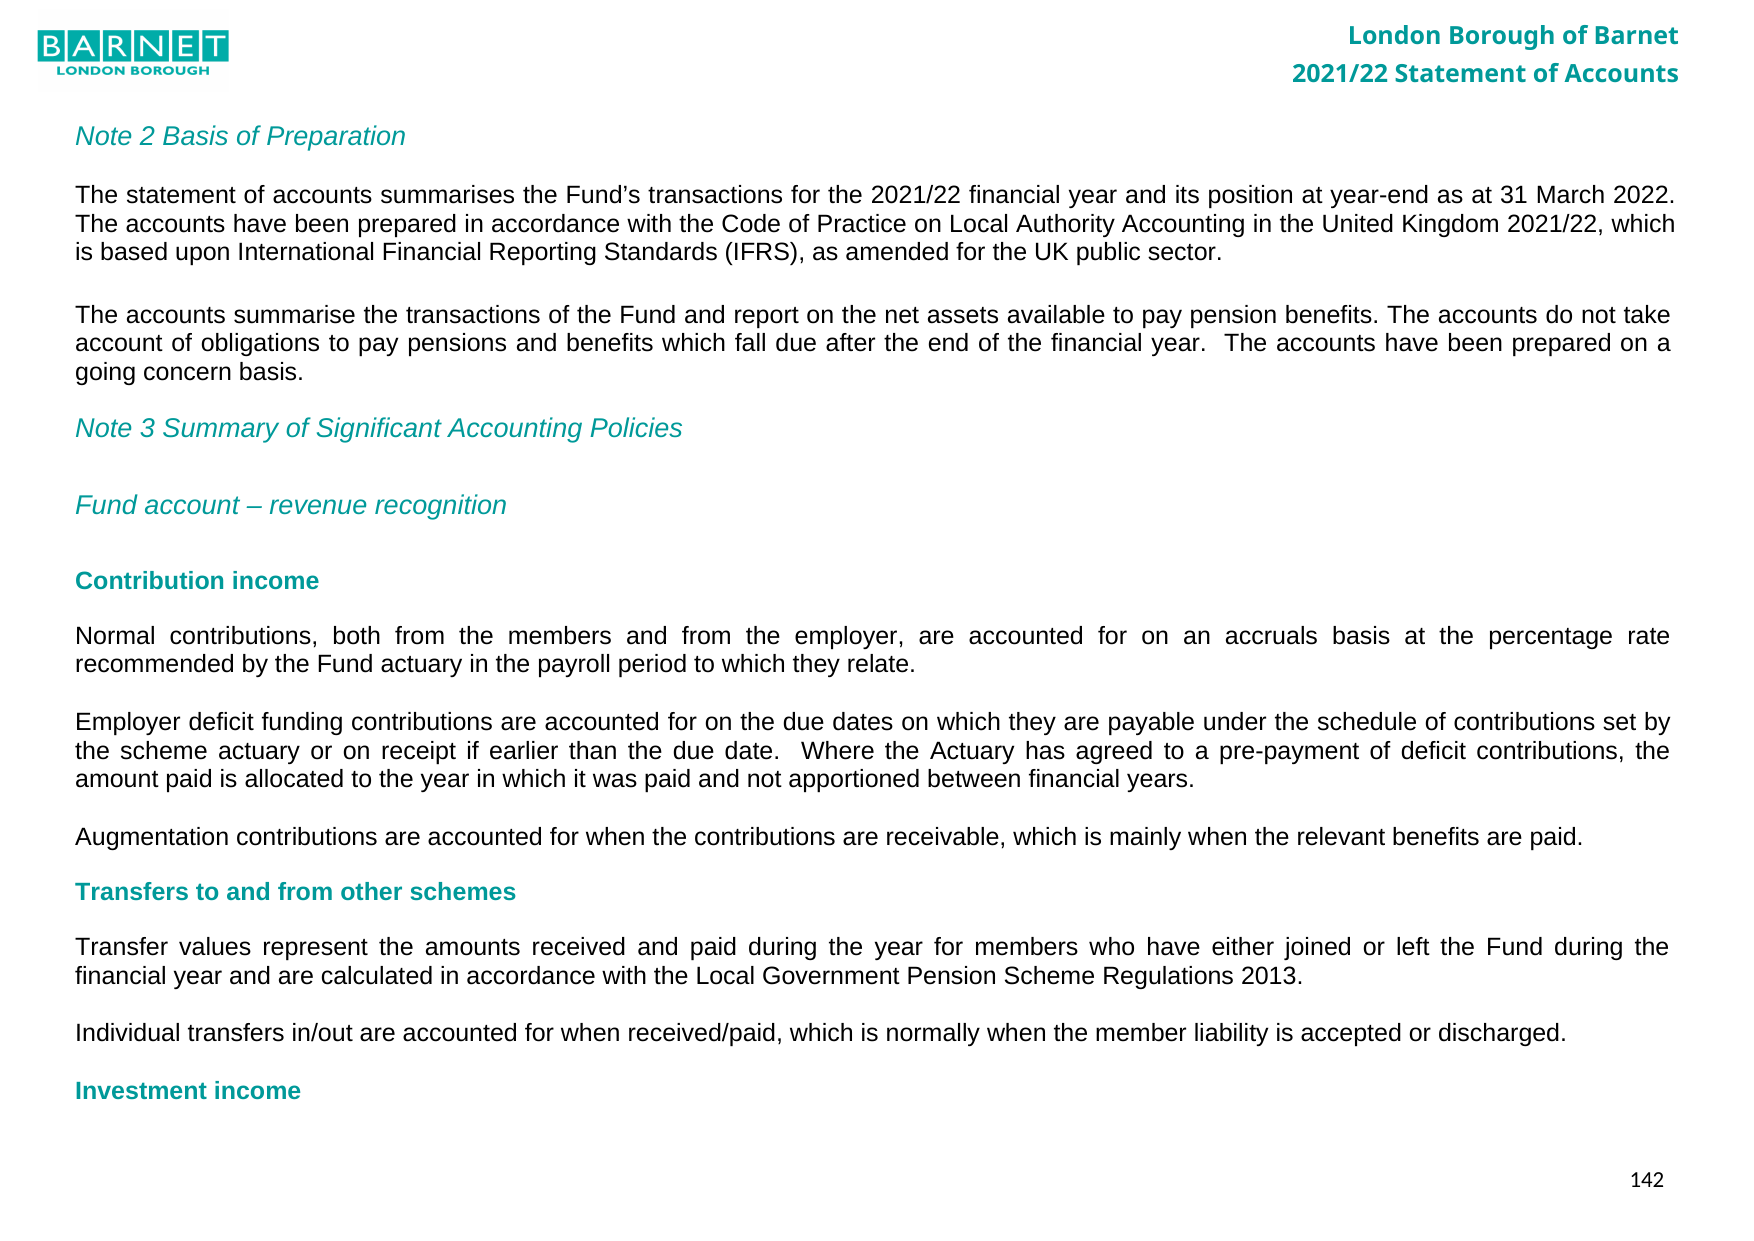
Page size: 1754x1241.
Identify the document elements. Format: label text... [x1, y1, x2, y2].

text Individual transfers in/out are accounted for when received/paid, which is normally when the member liability is accepted or discharged. [75, 1018, 1673, 1047]
text The accounts summarise the transactions of the Fund and report on the net assets available to pay pension benefits. The accounts do not take account of obligations to pay pensions and benefits which fall due after the end of the financial year. The accounts have been prepared on a going concern basis. [75, 300, 1673, 386]
subtitle Note 3 Summary of Significant Accounting Policies [75, 412, 1679, 443]
text Employer deficit funding contributions are accounted for on the due dates on which they are payable under the schedule of contributions set by the scheme actuary or on receipt if earlier than the due date. Where the Actuary has agreed to a pre-payment of deficit contributions, the amount paid is allocated to the year in which it was paid and not apportioned between financial years. [75, 707, 1673, 793]
subtitle Fund account – revenue recognition [75, 489, 1679, 520]
text Transfers to and from other schemes [75, 877, 1673, 906]
text The statement of accounts summarises the Fund’s transactions for the 2021/22 financial year and its position at year-end as at 31 March 2022. The accounts have been prepared in accordance with the Code of Practice on Local Authority Accounting in the United Kingdom 2021/22, which is based upon International Financial Reporting Standards (IFRS), as amended for the UK public sector. [75, 180, 1679, 266]
text Contribution income [75, 566, 1673, 594]
text Normal contributions, both from the members and from the employer, are accounted for on an accruals basis at the percentage rate recommended by the Fund actuary in the payroll period to which they relate. [75, 621, 1673, 678]
text Investment income [75, 1076, 1673, 1105]
subtitle Note 2 Basis of Preparation [75, 119, 1679, 151]
text Transfer values represent the amounts received and paid during the year for members who have either joined or left the Fund during the financial year and are calculated in accordance with the Local Government Pension Scheme Regulations 2013. [75, 932, 1673, 990]
text Augmentation contributions are accounted for when the contributions are receivable, which is mainly when the relevant benefits are paid. [75, 822, 1673, 851]
